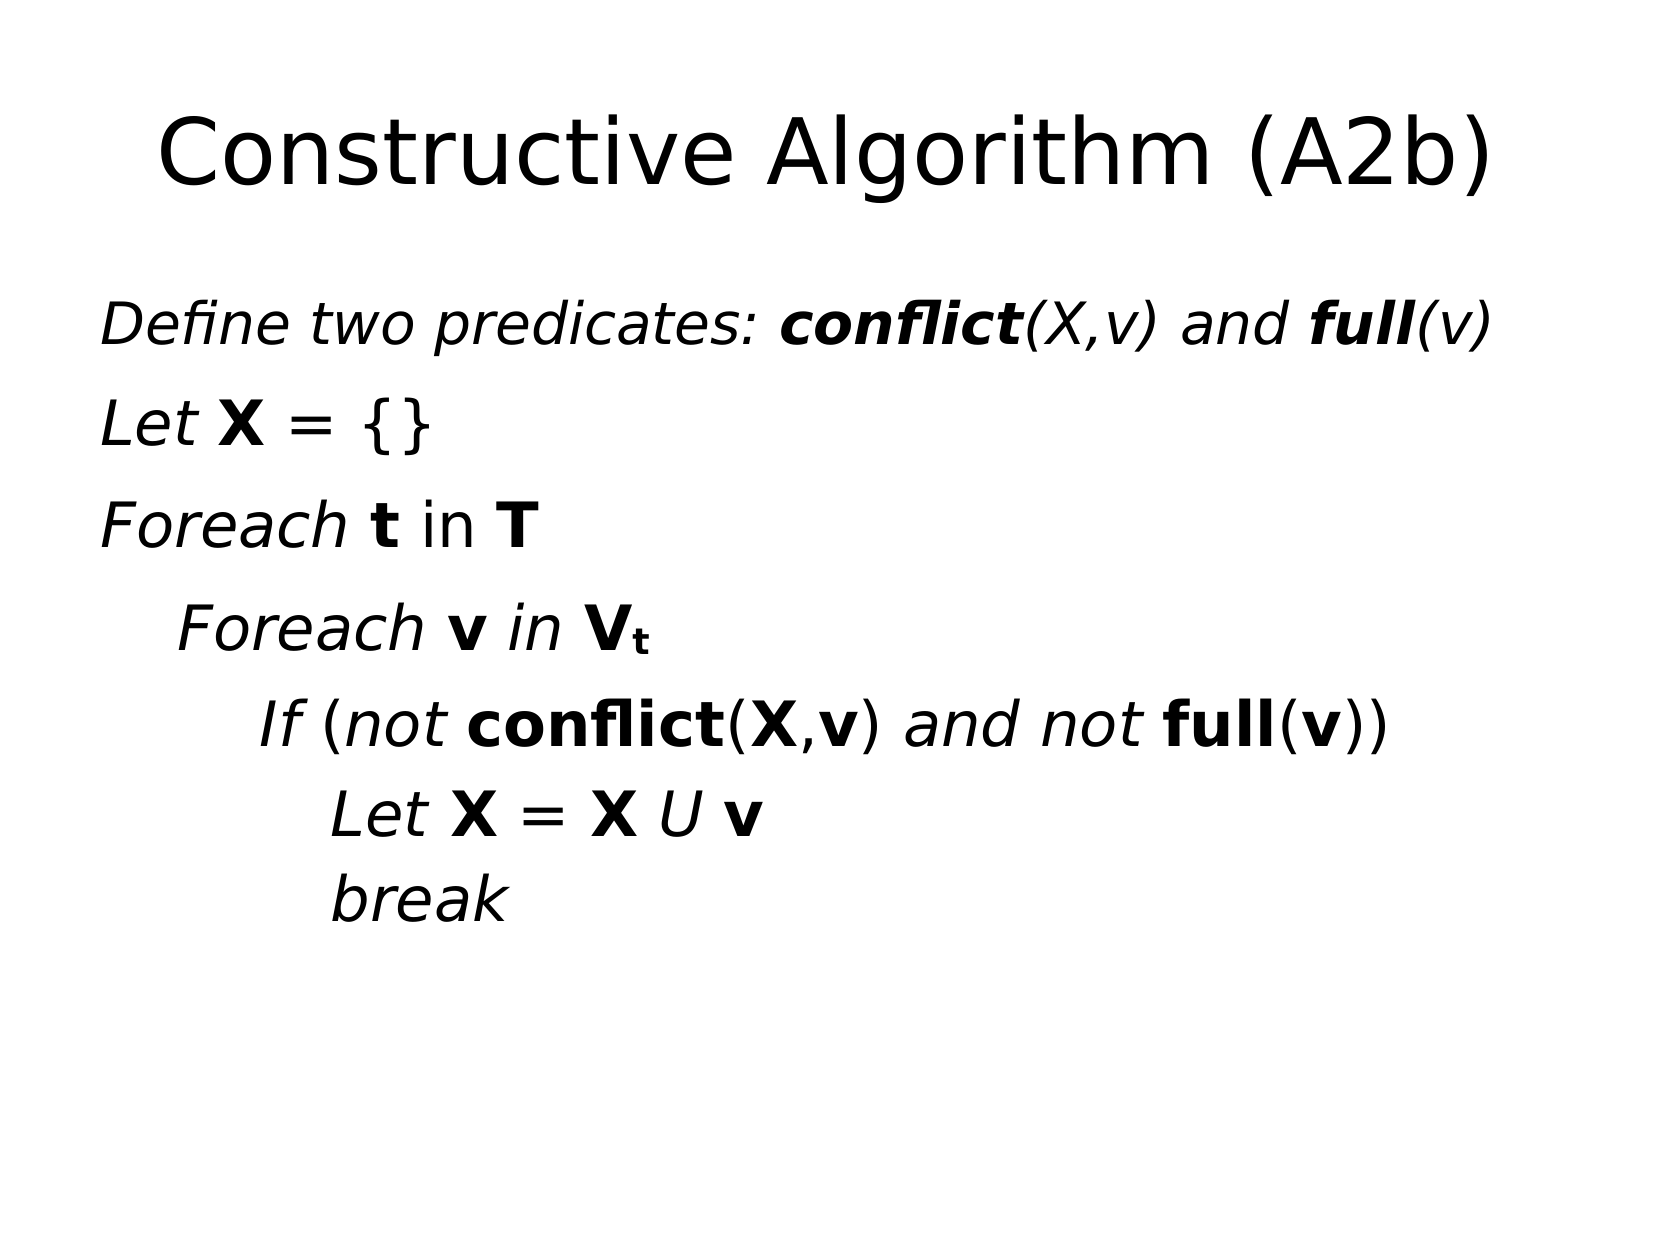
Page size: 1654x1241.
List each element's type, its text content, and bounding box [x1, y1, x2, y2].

list Define two predicates: conflict(X,v) and full(v) Let X = {} Foreach t in T Foreach v in Vt If (not conflict(X,v) and not full(v)) Let X = X U v break [82, 290, 1571, 1109]
title Constructive Algorithm (A2b) [82, 49, 1571, 257]
